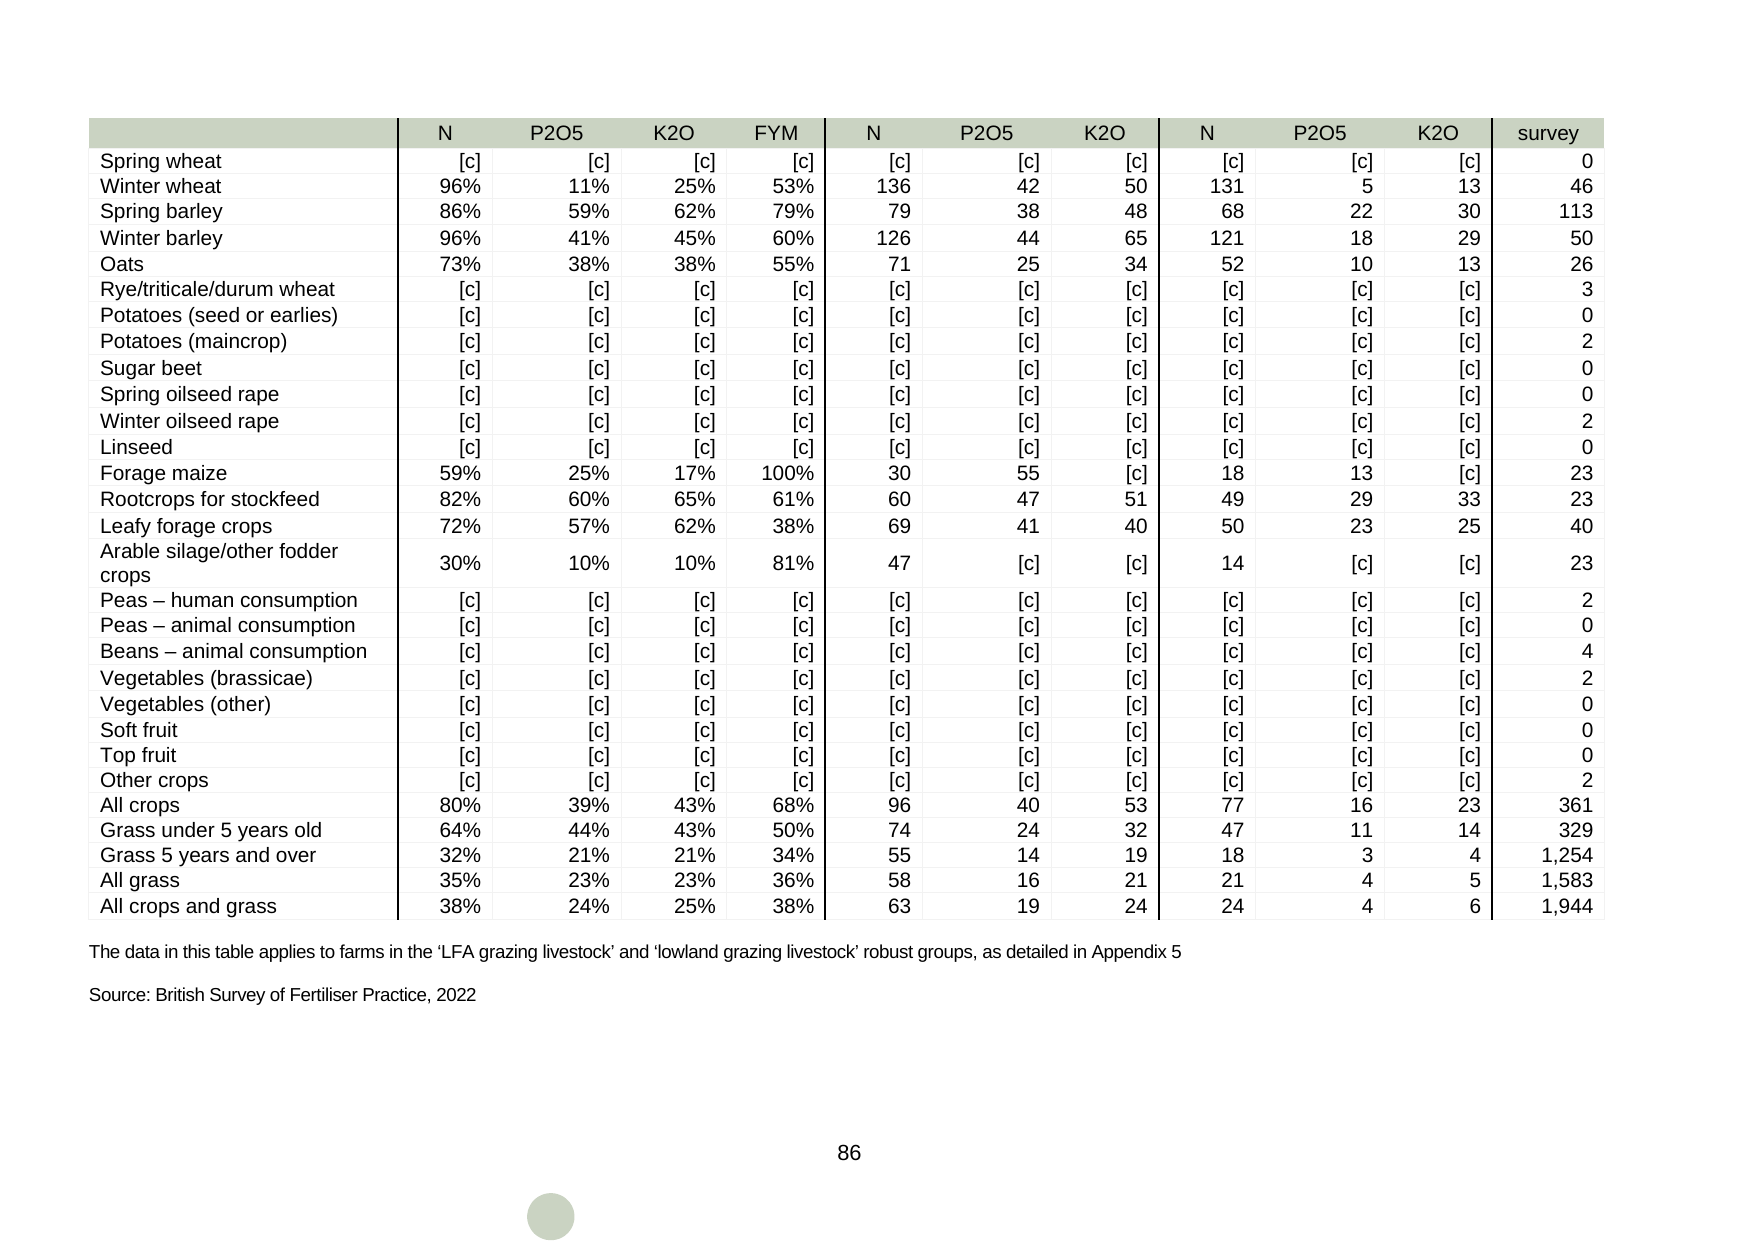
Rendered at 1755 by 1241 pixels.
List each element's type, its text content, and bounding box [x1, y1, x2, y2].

table_cell [c] [399, 665, 492, 690]
table_cell 25% [622, 893, 726, 918]
table_cell 1,583 [1493, 868, 1604, 892]
table_cell 36% [727, 868, 824, 892]
table_cell [c] [1052, 638, 1158, 664]
table_cell 65 [1052, 225, 1158, 251]
table_cell 71 [826, 252, 922, 276]
table_cell 10 [1256, 252, 1384, 276]
table_cell [c] [727, 638, 824, 664]
table_cell 23 [1256, 513, 1384, 538]
table_cell Top fruit [89, 743, 397, 767]
table_cell 68% [727, 793, 824, 817]
table_cell 40 [1493, 513, 1604, 538]
table_cell [c] [399, 718, 492, 742]
table_cell [c] [622, 328, 726, 354]
table_cell [c] [1052, 743, 1158, 767]
table_cell 50 [1160, 513, 1255, 538]
table_cell 34 [1052, 252, 1158, 276]
table_cell 21% [622, 843, 726, 867]
table_cell 30% [399, 539, 492, 587]
table_cell 13 [1385, 252, 1491, 276]
table_cell 14 [923, 843, 1051, 867]
table_cell N [826, 118, 922, 148]
table_cell 50 [1052, 174, 1158, 198]
table_cell 38% [399, 893, 492, 918]
table_cell 73% [399, 252, 492, 276]
table_cell 121 [1160, 225, 1255, 251]
table_cell [c] [399, 691, 492, 717]
table_cell 44% [493, 818, 621, 842]
table_cell 32 [1052, 818, 1158, 842]
table_cell Vegetables (other) [89, 691, 397, 717]
table_cell [c] [1256, 665, 1384, 690]
table_cell [c] [923, 381, 1051, 407]
table_cell 50 [1493, 225, 1604, 251]
table_cell [c] [826, 277, 922, 301]
table_cell [c] [1052, 539, 1158, 587]
table_cell [c] [826, 381, 922, 407]
table_cell 53% [727, 174, 824, 198]
table_cell 59% [399, 460, 492, 485]
table_cell [c] [1256, 691, 1384, 717]
table_cell [c] [923, 743, 1051, 767]
table_cell [c] [1160, 277, 1255, 301]
table_cell Spring wheat [89, 149, 397, 173]
table_cell [c] [622, 768, 726, 792]
table_cell P2O5 [492, 118, 621, 148]
table_cell 25% [622, 174, 726, 198]
table_cell [c] [1052, 718, 1158, 742]
table_cell Grass under 5 years old [89, 818, 397, 842]
table_cell 21% [493, 843, 621, 867]
table_cell 25 [923, 252, 1051, 276]
table_cell [c] [1160, 613, 1255, 637]
table_cell 0 [1493, 381, 1604, 407]
table_cell [c] [923, 588, 1051, 612]
table_cell [c] [1052, 302, 1158, 327]
table_cell [c] [493, 743, 621, 767]
table_cell 10% [622, 539, 726, 587]
table_cell 23 [1493, 486, 1604, 512]
table_cell FYM [727, 118, 824, 148]
table_cell Potatoes (maincrop) [89, 328, 397, 354]
table_cell 39% [493, 793, 621, 817]
table_cell [c] [727, 149, 824, 173]
table_cell 29 [1385, 225, 1491, 251]
table_cell 43% [622, 793, 726, 817]
table_cell [c] [923, 768, 1051, 792]
table_cell 60 [826, 486, 922, 512]
table_cell 24 [923, 818, 1051, 842]
table_cell [c] [1385, 718, 1491, 742]
table_cell 30 [1385, 199, 1491, 224]
table_cell 50% [727, 818, 824, 842]
table_cell [c] [923, 613, 1051, 637]
table_cell [c] [923, 355, 1051, 380]
table_cell [c] [493, 613, 621, 637]
table_cell [c] [1256, 588, 1384, 612]
table_cell 24 [1160, 893, 1255, 918]
table_cell [c] [1256, 149, 1384, 173]
table_cell 16 [923, 868, 1051, 892]
table_cell K2O [621, 118, 727, 148]
table_cell [c] [727, 691, 824, 717]
table_cell 0 [1493, 435, 1604, 458]
table_cell 80% [399, 793, 492, 817]
table_cell Vegetables (brassicae) [89, 665, 397, 690]
table_cell [c] [1256, 768, 1384, 792]
table_cell All crops [89, 793, 397, 817]
table_cell [c] [1052, 408, 1158, 433]
table_cell [c] [622, 638, 726, 664]
table_cell 0 [1493, 718, 1604, 742]
table_cell 57% [493, 513, 621, 538]
table_cell 23% [622, 868, 726, 892]
table_cell Soft fruit [89, 718, 397, 742]
table_cell 32% [399, 843, 492, 867]
table_cell [c] [1385, 743, 1491, 767]
table_cell [c] [493, 665, 621, 690]
table_cell [c] [622, 355, 726, 380]
table_cell 5 [1256, 174, 1384, 198]
table_cell 38% [727, 893, 824, 918]
table_cell [c] [1160, 768, 1255, 792]
table_cell 0 [1493, 302, 1604, 327]
table_cell [c] [923, 539, 1051, 587]
text Source: British Survey of Fertiliser Practice, 2022 [89, 984, 1559, 1006]
table_cell 136 [826, 174, 922, 198]
table_cell [c] [1160, 435, 1255, 458]
table_cell [c] [923, 638, 1051, 664]
table_cell 46 [1493, 174, 1604, 198]
table_cell 35% [399, 868, 492, 892]
table_cell Winter barley [89, 225, 397, 251]
table_cell [c] [727, 588, 824, 612]
table_cell [c] [622, 302, 726, 327]
table_cell [c] [493, 328, 621, 354]
table_cell Arable silage/other fodder crops [89, 539, 397, 587]
table_cell 43% [622, 818, 726, 842]
table_cell 47 [923, 486, 1051, 512]
table_cell [c] [1256, 328, 1384, 354]
table_cell 113 [1493, 199, 1604, 224]
table_cell 3 [1256, 843, 1384, 867]
table_cell Winter wheat [89, 174, 397, 198]
table_cell [c] [1385, 328, 1491, 354]
table_cell 38% [622, 252, 726, 276]
table_cell [c] [1160, 328, 1255, 354]
table_cell [c] [1160, 355, 1255, 380]
table_cell [c] [493, 302, 621, 327]
table_cell [c] [493, 277, 621, 301]
table_cell [c] [826, 588, 922, 612]
table_cell [c] [826, 743, 922, 767]
table_cell [c] [826, 408, 922, 433]
table_cell [c] [923, 435, 1051, 458]
table_cell [c] [493, 435, 621, 458]
table_cell K2O [1384, 118, 1491, 148]
table_cell 4 [1385, 843, 1491, 867]
table_cell 6 [1385, 893, 1491, 918]
table_cell 55 [826, 843, 922, 867]
table_cell [c] [923, 691, 1051, 717]
table_cell 2 [1493, 408, 1604, 433]
table_cell [c] [1385, 768, 1491, 792]
table_cell 77 [1160, 793, 1255, 817]
table_cell P2O5 [1255, 118, 1384, 148]
table_cell [c] [826, 613, 922, 637]
table_cell [c] [622, 149, 726, 173]
table_cell [c] [1052, 381, 1158, 407]
table_cell 16 [1256, 793, 1384, 817]
table_cell 62% [622, 513, 726, 538]
table_cell 4 [1256, 868, 1384, 892]
table_cell [c] [1160, 743, 1255, 767]
table_cell [c] [1052, 613, 1158, 637]
table_cell [c] [727, 435, 824, 458]
table_cell [c] [1256, 381, 1384, 407]
table_cell 1,254 [1493, 843, 1604, 867]
table_cell [c] [1256, 277, 1384, 301]
table_cell Potatoes (seed or earlies) [89, 302, 397, 327]
table_cell 86% [399, 199, 492, 224]
table_cell [89, 118, 397, 148]
table_cell [c] [399, 638, 492, 664]
table_cell [c] [493, 408, 621, 433]
table_cell [c] [493, 588, 621, 612]
table_cell Beans – animal consumption [89, 638, 397, 664]
table_cell 2 [1493, 328, 1604, 354]
table_cell [c] [826, 665, 922, 690]
table_cell 13 [1256, 460, 1384, 485]
table_cell 51 [1052, 486, 1158, 512]
table_cell Sugar beet [89, 355, 397, 380]
table_cell K2O [1051, 118, 1158, 148]
table_cell [c] [1160, 149, 1255, 173]
table_cell [c] [1385, 539, 1491, 587]
table_cell [c] [727, 302, 824, 327]
table_cell 23 [1493, 460, 1604, 485]
table_cell [c] [1385, 355, 1491, 380]
table_cell [c] [727, 665, 824, 690]
table_cell 11% [493, 174, 621, 198]
table_cell Rye/triticale/durum wheat [89, 277, 397, 301]
table_cell 59% [493, 199, 621, 224]
table_cell [c] [1385, 277, 1491, 301]
table_cell [c] [399, 435, 492, 458]
table_cell 47 [1160, 818, 1255, 842]
table_cell 18 [1160, 460, 1255, 485]
table_cell Leafy forage crops [89, 513, 397, 538]
table_cell 14 [1385, 818, 1491, 842]
table_cell [c] [622, 743, 726, 767]
table_cell [c] [1385, 381, 1491, 407]
table_cell [c] [1256, 539, 1384, 587]
table_cell Spring barley [89, 199, 397, 224]
table_cell 22 [1256, 199, 1384, 224]
table_cell 5 [1385, 868, 1491, 892]
table_cell 53 [1052, 793, 1158, 817]
table_cell [c] [1385, 302, 1491, 327]
table_cell 3 [1493, 277, 1604, 301]
table_cell [c] [399, 768, 492, 792]
table_cell [c] [399, 381, 492, 407]
table_cell [c] [1052, 149, 1158, 173]
table_cell 100% [727, 460, 824, 485]
table_cell 79 [826, 199, 922, 224]
table_cell 33 [1385, 486, 1491, 512]
table_cell Peas – human consumption [89, 588, 397, 612]
table_cell 23 [1385, 793, 1491, 817]
table_cell 26 [1493, 252, 1604, 276]
table_cell 74 [826, 818, 922, 842]
table_cell [c] [1385, 588, 1491, 612]
table_cell [c] [493, 149, 621, 173]
table_cell [c] [1052, 328, 1158, 354]
table_cell 58 [826, 868, 922, 892]
table_cell [c] [826, 435, 922, 458]
table_cell [c] [399, 328, 492, 354]
table_cell [c] [622, 665, 726, 690]
table_cell 63 [826, 893, 922, 918]
table_cell [c] [923, 302, 1051, 327]
table_cell [c] [727, 381, 824, 407]
table_cell 44 [923, 225, 1051, 251]
table_cell 0 [1493, 355, 1604, 380]
table_cell Oats [89, 252, 397, 276]
table_cell [c] [1160, 638, 1255, 664]
table_cell [c] [1052, 460, 1158, 485]
table_cell [c] [727, 328, 824, 354]
table_cell [c] [1052, 588, 1158, 612]
table_cell [c] [826, 768, 922, 792]
table_cell 55 [923, 460, 1051, 485]
table_cell [c] [1385, 691, 1491, 717]
table_cell [c] [1052, 355, 1158, 380]
table_cell 96 [826, 793, 922, 817]
table_cell [c] [1256, 718, 1384, 742]
table_cell 17% [622, 460, 726, 485]
table_cell [c] [622, 277, 726, 301]
table_cell 69 [826, 513, 922, 538]
table_cell 64% [399, 818, 492, 842]
table_cell 329 [1493, 818, 1604, 842]
table_cell 38% [493, 252, 621, 276]
table_cell [c] [727, 408, 824, 433]
table_cell Winter oilseed rape [89, 408, 397, 433]
table_cell 79% [727, 199, 824, 224]
table_cell 25 [1385, 513, 1491, 538]
table_cell [c] [1160, 691, 1255, 717]
table_cell 19 [923, 893, 1051, 918]
table_cell survey [1493, 118, 1604, 148]
table_cell 29 [1256, 486, 1384, 512]
table_cell 4 [1493, 638, 1604, 664]
table_cell [c] [1256, 408, 1384, 433]
table_cell 68 [1160, 199, 1255, 224]
table_cell 361 [1493, 793, 1604, 817]
table_cell 96% [399, 225, 492, 251]
table_cell [c] [399, 743, 492, 767]
table_cell [c] [826, 149, 922, 173]
table_cell 24% [493, 893, 621, 918]
table_cell 18 [1256, 225, 1384, 251]
table_cell 14 [1160, 539, 1255, 587]
table_cell 23 [1493, 539, 1604, 587]
table_cell 131 [1160, 174, 1255, 198]
table_cell 72% [399, 513, 492, 538]
table_cell [c] [1256, 355, 1384, 380]
table_cell [c] [493, 381, 621, 407]
table_cell [c] [399, 149, 492, 173]
table_cell Grass 5 years and over [89, 843, 397, 867]
table_cell 1,944 [1493, 893, 1604, 918]
table_cell [c] [923, 408, 1051, 433]
table_cell [c] [622, 691, 726, 717]
table_cell 21 [1160, 868, 1255, 892]
table_cell [c] [1160, 302, 1255, 327]
table_cell [c] [826, 355, 922, 380]
table_cell [c] [727, 613, 824, 637]
table_cell P2O5 [922, 118, 1051, 148]
table_cell [c] [1052, 768, 1158, 792]
table_cell [c] [493, 768, 621, 792]
table_cell N [399, 118, 492, 148]
table_cell 52 [1160, 252, 1255, 276]
table_cell [c] [399, 613, 492, 637]
table_cell [c] [727, 355, 824, 380]
table_cell 48 [1052, 199, 1158, 224]
table_cell 38% [727, 513, 824, 538]
table_cell 25% [493, 460, 621, 485]
table_cell [c] [923, 665, 1051, 690]
table_cell 61% [727, 486, 824, 512]
table_cell [c] [727, 718, 824, 742]
table_cell [c] [1256, 613, 1384, 637]
table_cell [c] [493, 691, 621, 717]
table_cell 96% [399, 174, 492, 198]
table_cell 41 [923, 513, 1051, 538]
table_cell [c] [622, 588, 726, 612]
table_cell [c] [1160, 381, 1255, 407]
table_cell N [1160, 118, 1255, 148]
table_cell [c] [1160, 665, 1255, 690]
table_cell 42 [923, 174, 1051, 198]
table_cell 11 [1256, 818, 1384, 842]
table_cell [c] [1385, 638, 1491, 664]
table_cell [c] [727, 743, 824, 767]
table_cell 30 [826, 460, 922, 485]
table_cell [c] [1385, 665, 1491, 690]
table_cell [c] [1052, 691, 1158, 717]
table_cell [c] [493, 638, 621, 664]
table_cell 0 [1493, 149, 1604, 173]
table_cell [c] [622, 408, 726, 433]
table_cell Other crops [89, 768, 397, 792]
table_cell 60% [493, 486, 621, 512]
table_cell [c] [399, 302, 492, 327]
table_cell [c] [923, 149, 1051, 173]
table_cell [c] [1160, 588, 1255, 612]
table_cell [c] [826, 302, 922, 327]
table_cell [c] [622, 613, 726, 637]
table_cell [c] [1052, 277, 1158, 301]
table_cell 2 [1493, 665, 1604, 690]
table_cell 62% [622, 199, 726, 224]
table_cell [c] [1256, 638, 1384, 664]
table_cell 40 [923, 793, 1051, 817]
table_cell [c] [399, 277, 492, 301]
table_cell 49 [1160, 486, 1255, 512]
table_cell [c] [1385, 435, 1491, 458]
table_cell [c] [1385, 460, 1491, 485]
table_cell [c] [727, 277, 824, 301]
table_cell 0 [1493, 613, 1604, 637]
table_cell [c] [622, 718, 726, 742]
table_cell [c] [727, 768, 824, 792]
table_cell Spring oilseed rape [89, 381, 397, 407]
table_cell [c] [923, 277, 1051, 301]
table_cell 13 [1385, 174, 1491, 198]
table_cell 126 [826, 225, 922, 251]
table_cell [c] [1052, 435, 1158, 458]
table_cell [c] [1256, 743, 1384, 767]
table_cell 23% [493, 868, 621, 892]
table_cell 55% [727, 252, 824, 276]
table_cell 19 [1052, 843, 1158, 867]
table_cell [c] [1385, 149, 1491, 173]
table_cell [c] [923, 328, 1051, 354]
table_cell 60% [727, 225, 824, 251]
table_cell [c] [1052, 665, 1158, 690]
table_cell 45% [622, 225, 726, 251]
table_cell All crops and grass [89, 893, 397, 918]
table_cell [c] [1256, 435, 1384, 458]
table_cell Forage maize [89, 460, 397, 485]
table_cell Rootcrops for stockfeed [89, 486, 397, 512]
table_cell [c] [1160, 718, 1255, 742]
table_cell [c] [622, 381, 726, 407]
table_cell [c] [1256, 302, 1384, 327]
table_cell [c] [826, 328, 922, 354]
table_cell 41% [493, 225, 621, 251]
table_cell 21 [1052, 868, 1158, 892]
table_cell 38 [923, 199, 1051, 224]
table_cell [c] [826, 638, 922, 664]
table_cell [c] [1385, 408, 1491, 433]
table_cell 47 [826, 539, 922, 587]
table_cell 34% [727, 843, 824, 867]
table_cell 24 [1052, 893, 1158, 918]
table_cell 0 [1493, 743, 1604, 767]
table_cell All grass [89, 868, 397, 892]
table_cell [c] [493, 355, 621, 380]
table_cell Linseed [89, 435, 397, 458]
table_cell [c] [399, 588, 492, 612]
table_cell [c] [923, 718, 1051, 742]
table_cell 0 [1493, 691, 1604, 717]
table_cell 81% [727, 539, 824, 587]
text The data in this table applies to farms in the ‘LFA grazing livestock’ and ‘lowland grazing livestock’ robust groups, as detailed in Appendix 5 [89, 941, 1559, 963]
table_cell [c] [826, 691, 922, 717]
table_cell 2 [1493, 588, 1604, 612]
table_cell [c] [399, 408, 492, 433]
table_cell [c] [622, 435, 726, 458]
table_cell [c] [1160, 408, 1255, 433]
table_cell 18 [1160, 843, 1255, 867]
table_cell [c] [493, 718, 621, 742]
table_cell 10% [493, 539, 621, 587]
table_cell 4 [1256, 893, 1384, 918]
table_cell 65% [622, 486, 726, 512]
table_cell Peas – animal consumption [89, 613, 397, 637]
table_cell [c] [826, 718, 922, 742]
table_cell 2 [1493, 768, 1604, 792]
table_cell [c] [1385, 613, 1491, 637]
table_cell [c] [399, 355, 492, 380]
table_cell 40 [1052, 513, 1158, 538]
table_cell 82% [399, 486, 492, 512]
